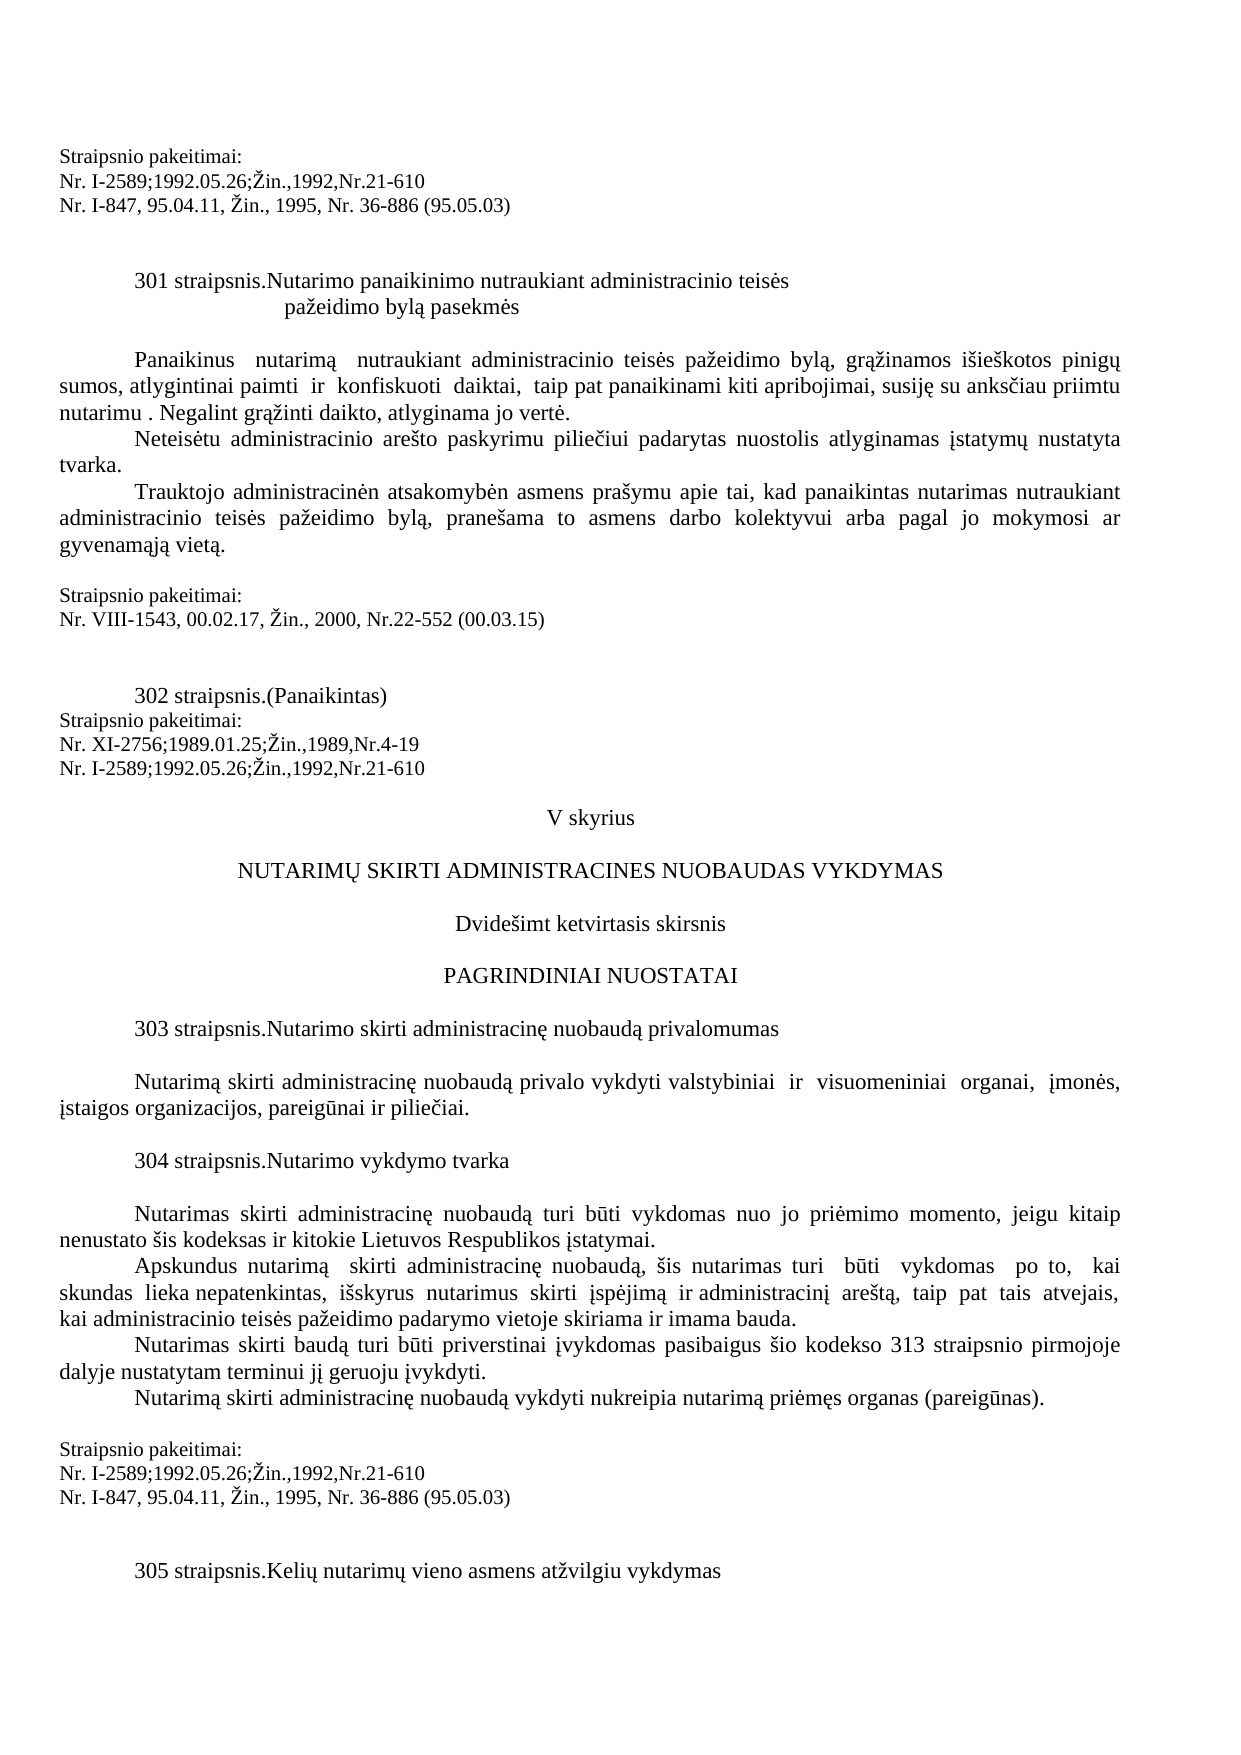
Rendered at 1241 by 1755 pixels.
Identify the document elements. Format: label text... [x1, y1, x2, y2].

text Nr. I-2589;1992.05.26;Žin.,1992,Nr.21-610 [59, 1461, 1122, 1485]
text Nutarimą skirti administracinę nuobaudą privalo vykdyti valstybiniai ir visuomeniniai organai, įmonės, įstaigos organizacijos, pareigūnai ir piliečiai. [59, 1068, 1122, 1121]
text 303 straipsnis.Nutarimo skirti administracinę nuobaudą privalomumas [59, 1015, 1122, 1042]
text Neteisėtu administracinio arešto paskyrimu piliečiui padarytas nuostolis atlyginamas įstatymų nustatyta tvarka. [59, 425, 1122, 478]
text Panaikinus nutarimą nutraukiant administracinio teisės pažeidimo bylą, grąžinamos išieškotos pinigų sumos, atlygintinai paimti ir konfiskuoti daiktai, taip pat panaikinami kiti apribojimai, susiję su anksčiau priimtu nutarimu . Negalint grąžinti daikto, atlyginama jo vertė. [59, 346, 1122, 425]
text Dvidešimt ketvirtasis skirsnis [59, 910, 1122, 936]
text Straipsnio pakeitimai: [59, 1437, 1122, 1461]
text Nutarimas skirti baudą turi būti priverstinai įvykdomas pasibaigus šio kodekso 313 straipsnio pirmojoje dalyje nustatytam terminui jį geruoju įvykdyti. [59, 1332, 1122, 1384]
text Nr. VIII-1543, 00.02.17, Žin., 2000, Nr.22-552 (00.03.15) [59, 607, 1122, 631]
text Nr. I-2589;1992.05.26;Žin.,1992,Nr.21-610 [59, 756, 1122, 780]
text pažeidimo bylą pasekmės [209, 293, 1122, 320]
text Nr. XI-2756;1989.01.25;Žin.,1989,Nr.4-19 [59, 732, 1122, 756]
text NUTARIMŲ SKIRTI ADMINISTRACINES NUOBAUDAS VYKDYMAS [59, 857, 1122, 883]
text Apskundus nutarimą skirti administracinę nuobaudą, šis nutarimas turi būti vykdomas po to, kai skundas lieka nepatenkintas, išskyrus nutarimus skirti įspėjimą ir administracinį areštą, taip pat tais atvejais, kai administracinio teisės pažeidimo padarymo vietoje skiriama ir imama bauda. [59, 1252, 1122, 1332]
text 305 straipsnis.Kelių nutarimų vieno asmens atžvilgiu vykdymas [59, 1557, 1122, 1584]
text 302 straipsnis.(Panaikintas) [59, 682, 1122, 708]
text PAGRINDINIAI NUOSTATAI [59, 963, 1122, 989]
text Straipsnio pakeitimai: [59, 583, 1122, 607]
text Nutarimą skirti administracinę nuobaudą vykdyti nukreipia nutarimą priėmęs organas (pareigūnas). [59, 1384, 1122, 1411]
text V skyrius [59, 804, 1122, 831]
text Straipsnio pakeitimai: [59, 144, 1122, 168]
text 304 straipsnis.Nutarimo vykdymo tvarka [59, 1147, 1122, 1173]
text Straipsnio pakeitimai: [59, 708, 1122, 732]
text 301 straipsnis.Nutarimo panaikinimo nutraukiant administracinio teisės [59, 267, 1122, 293]
text Nr. I-847, 95.04.11, Žin., 1995, Nr. 36-886 (95.05.03) [59, 1485, 1122, 1509]
text Nutarimas skirti administracinę nuobaudą turi būti vykdomas nuo jo priėmimo momento, jeigu kitaip nenustato šis kodeksas ir kitokie Lietuvos Respublikos įstatymai. [59, 1200, 1122, 1252]
text Trauktojo administracinėn atsakomybėn asmens prašymu apie tai, kad panaikintas nutarimas nutraukiant administracinio teisės pažeidimo bylą, pranešama to asmens darbo kolektyvui arba pagal jo mokymosi ar gyvenamąją vietą. [59, 478, 1122, 557]
text Nr. I-847, 95.04.11, Žin., 1995, Nr. 36-886 (95.05.03) [59, 193, 1122, 217]
text Nr. I-2589;1992.05.26;Žin.,1992,Nr.21-610 [59, 168, 1122, 193]
